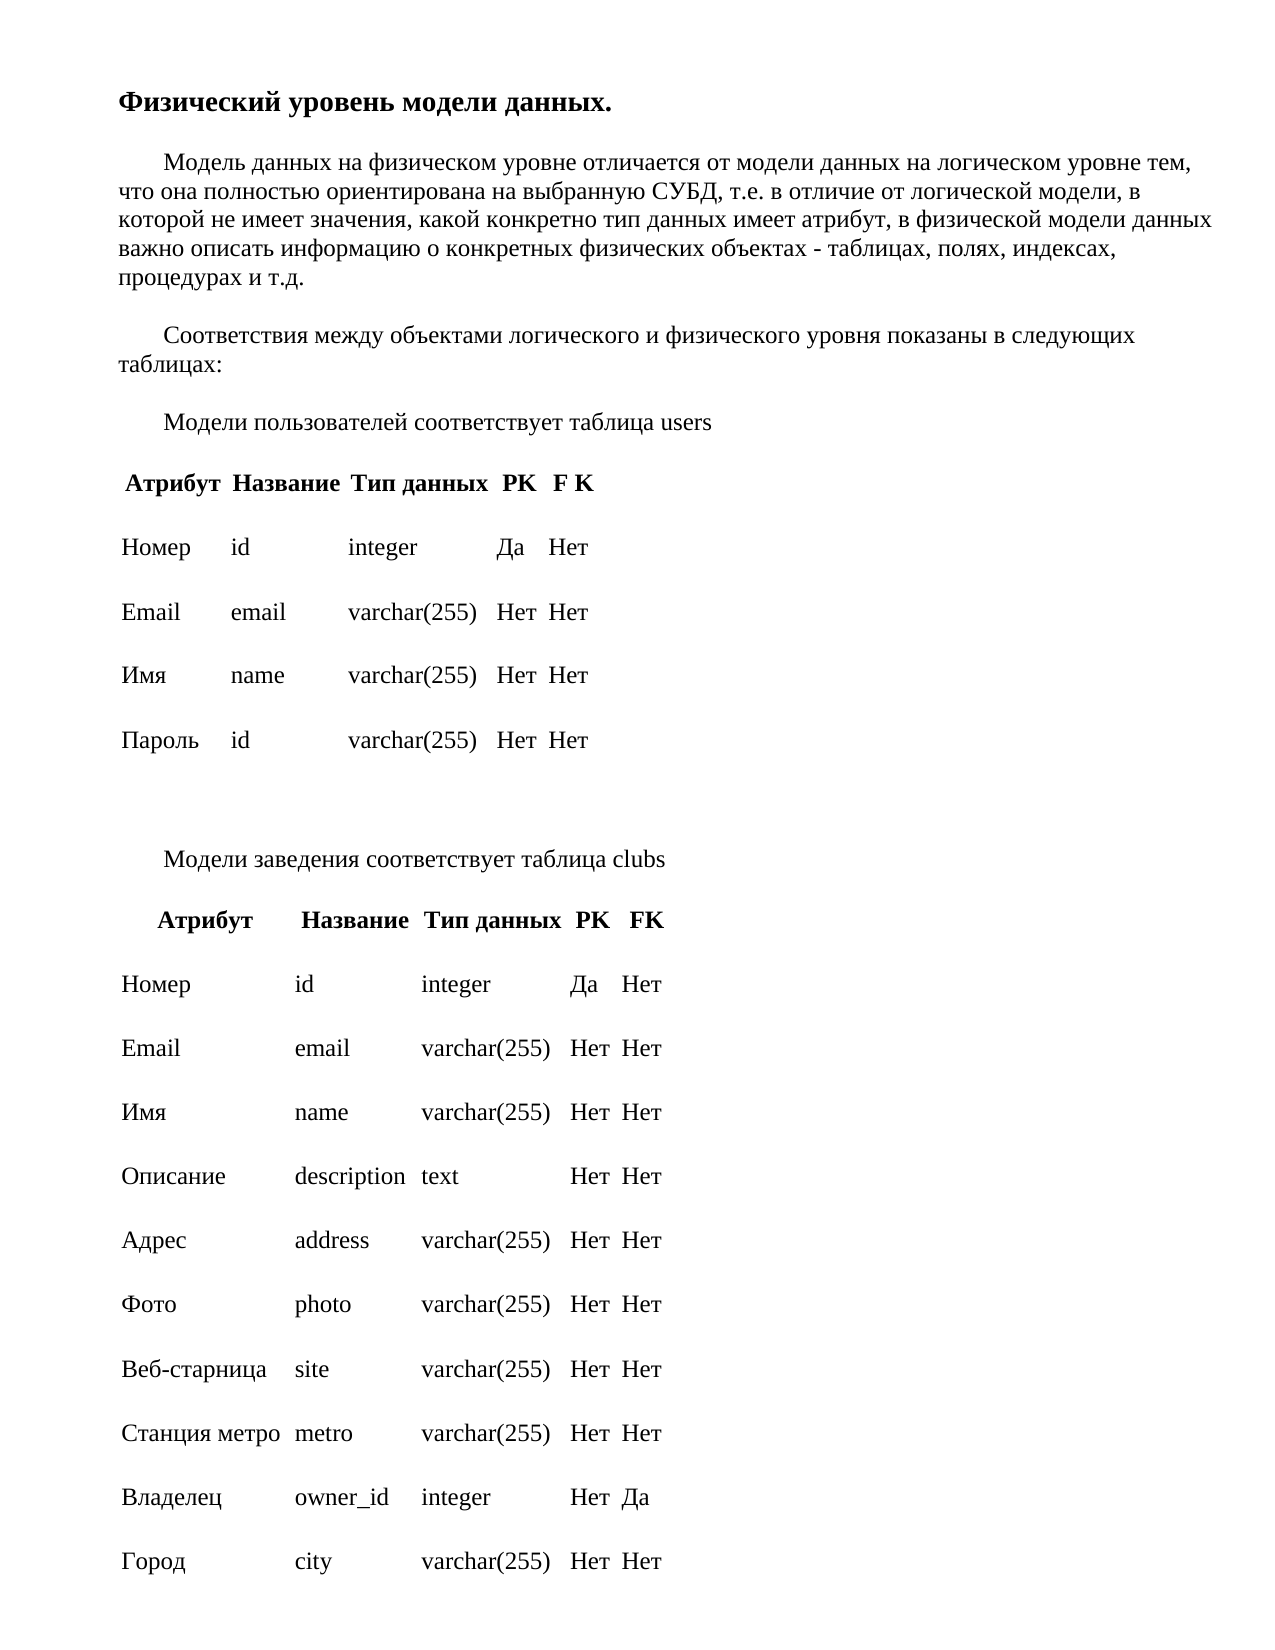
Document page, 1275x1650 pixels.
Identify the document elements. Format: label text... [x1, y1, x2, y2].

table_cell Нет [619, 966, 675, 1030]
table_cell description [292, 1159, 418, 1223]
table_cell city [292, 1543, 418, 1577]
table_cell email [292, 1030, 418, 1094]
text Модель данных на физическом уровне отличается от модели данных на логическом уровне тем, что она полностью ориентирована на выбранную СУБД, т.е. в отличие от логической модели, в которой не имеет значения, какой конкретно тип данных имеет атрибут, в физической модели данных важно описать информацию о конкретных физических объектах - таблицах, полях, индексах, процедурах и т.д. [118, 147, 1216, 291]
table_header PK [494, 466, 545, 529]
table_cell varchar(255) [418, 1351, 567, 1415]
table_cell Нет [619, 1287, 675, 1351]
table_cell varchar(255) [418, 1543, 567, 1577]
text Модели заведения соответствует таблица clubs [118, 844, 1216, 873]
table_cell id [292, 966, 418, 1030]
table_cell Нет [545, 530, 601, 594]
table_cell Нет [619, 1415, 675, 1479]
table_header Тип данных [345, 466, 493, 529]
table_cell varchar(255) [418, 1095, 567, 1158]
table_cell Нет [567, 1095, 618, 1158]
table_cell Нет [619, 1543, 675, 1577]
table_cell Нет [567, 1287, 618, 1351]
table_header Название [292, 902, 418, 966]
table_cell address [292, 1223, 418, 1287]
table_cell Нет [567, 1543, 618, 1577]
table_cell email [228, 594, 345, 658]
table_cell Нет [494, 722, 545, 786]
table_cell Нет [567, 1030, 618, 1094]
table_header Тип данных [418, 902, 567, 966]
subtitle Физический уровень модели данных. [118, 84, 1216, 118]
table_cell Станция метро [118, 1415, 292, 1479]
table_cell Имя [118, 658, 228, 722]
table_cell Нет [545, 594, 601, 658]
table_header Атрибут [118, 466, 228, 529]
table_cell Нет [567, 1415, 618, 1479]
table_cell Веб-старница [118, 1351, 292, 1415]
table_cell name [292, 1095, 418, 1158]
table_cell Да [494, 530, 545, 594]
table_header FK [619, 902, 675, 966]
table_cell Нет [545, 658, 601, 722]
table_cell photo [292, 1287, 418, 1351]
table_header F K [545, 466, 601, 529]
table_cell varchar(255) [418, 1415, 567, 1479]
table_cell Пароль [118, 722, 228, 786]
table_cell Нет [494, 594, 545, 658]
table_cell Нет [567, 1479, 618, 1543]
text Модели пользователей соответствует таблица users [118, 407, 1216, 436]
table_cell Нет [567, 1351, 618, 1415]
table_cell varchar(255) [418, 1030, 567, 1094]
table_cell Номер [118, 966, 292, 1030]
table_cell Нет [619, 1159, 675, 1223]
table_cell name [228, 658, 345, 722]
table_header Атрибут [118, 902, 292, 966]
table_cell varchar(255) [345, 594, 493, 658]
table_cell id [228, 530, 345, 594]
table_cell Нет [545, 722, 601, 786]
table_header Название [228, 466, 345, 529]
table_cell varchar(255) [418, 1287, 567, 1351]
table_cell site [292, 1351, 418, 1415]
table_header PK [567, 902, 618, 966]
table_cell integer [418, 1479, 567, 1543]
table_cell Нет [494, 658, 545, 722]
text Соответствия между объектами логического и физического уровня показаны в следующих таблицах: [118, 320, 1216, 378]
table_cell Описание [118, 1159, 292, 1223]
table_cell Нет [619, 1351, 675, 1415]
table_cell Имя [118, 1095, 292, 1158]
table_cell Город [118, 1543, 292, 1577]
table_cell metro [292, 1415, 418, 1479]
table_cell Email [118, 1030, 292, 1094]
table_cell integer [418, 966, 567, 1030]
table_cell owner_id [292, 1479, 418, 1543]
table_cell varchar(255) [345, 658, 493, 722]
table_cell Нет [619, 1223, 675, 1287]
table_cell varchar(255) [418, 1223, 567, 1287]
table_cell integer [345, 530, 493, 594]
table_cell Нет [619, 1095, 675, 1158]
table_cell Да [567, 966, 618, 1030]
table_cell id [228, 722, 345, 786]
table_cell Нет [619, 1030, 675, 1094]
table_cell Да [619, 1479, 675, 1543]
table_cell Адрес [118, 1223, 292, 1287]
table_cell Номер [118, 530, 228, 594]
table_cell Владелец [118, 1479, 292, 1543]
table_cell Нет [567, 1223, 618, 1287]
table_cell Фото [118, 1287, 292, 1351]
table_cell varchar(255) [345, 722, 493, 786]
table_cell Нет [567, 1159, 618, 1223]
table_cell Email [118, 594, 228, 658]
table_cell text [418, 1159, 567, 1223]
